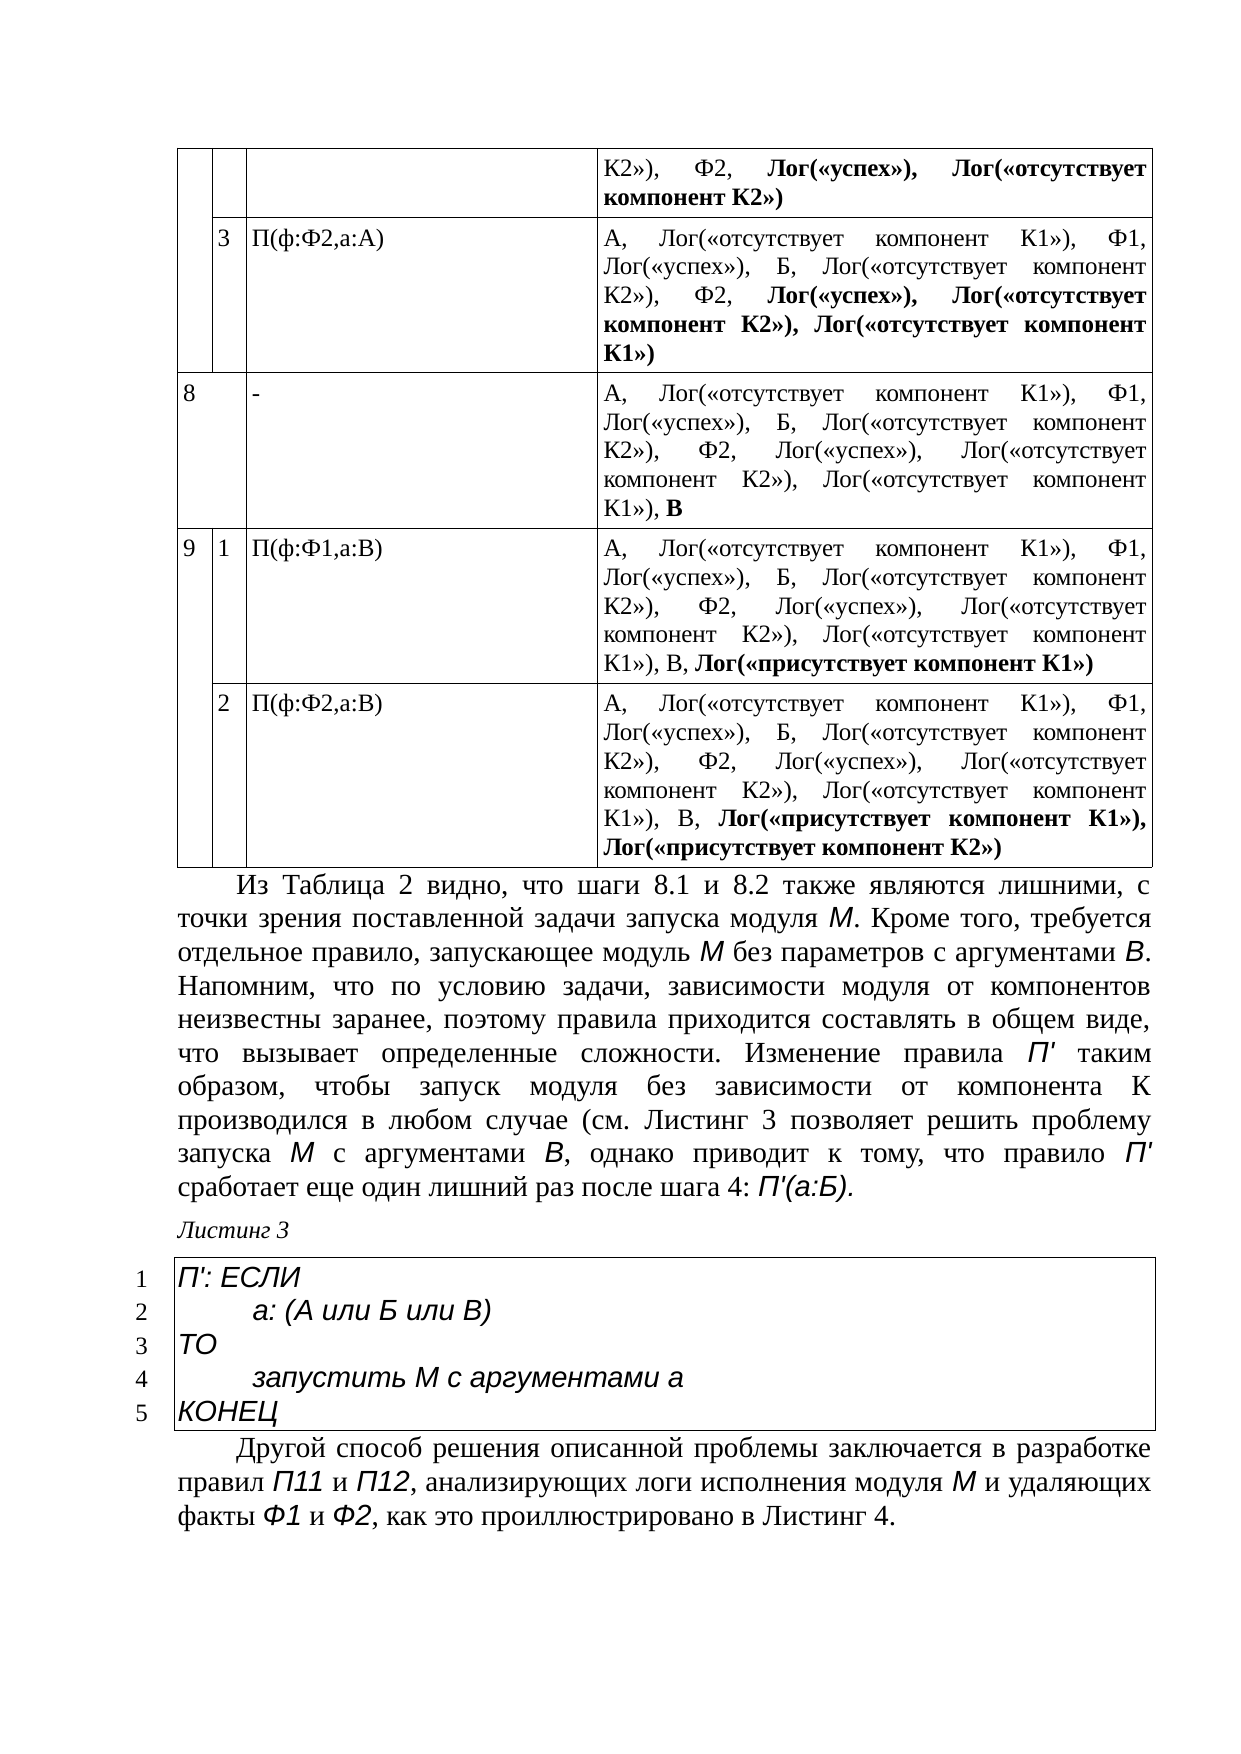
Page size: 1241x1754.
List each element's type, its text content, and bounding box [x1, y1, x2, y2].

table_cell [213, 149, 246, 217]
text КОНЕЦ [175, 1391, 1155, 1430]
text а: (А или Б или В) [177, 1293, 1152, 1327]
text Листинг 3 [177, 1215, 1152, 1244]
table_cell - [247, 373, 597, 527]
table_cell 8 [178, 373, 246, 527]
text Другой способ решения описанной проблемы заключается в разработке правил П11 и П12, анализирующих логи исполнения модуля М и удаляющих факты Ф1 и Ф2, как это проиллюстрировано в Листинг 4. [177, 1431, 1152, 1531]
text П': ЕСЛИ [175, 1258, 1155, 1293]
text Из Таблица 2 видно, что шаги 8.1 и 8.2 также являются лишними, с точки зрения поставленной задачи запуска модуля М. Кроме того, требуется отдельное правило, запускающее модуль М без параметров с аргументами В. Напомним, что по условию задачи, зависимости модуля от компонентов неизвестны заранее, поэтому правила приходится составлять в общем виде, что вызывает определенные сложности. Изменение правила П' таким образом, чтобы запуск модуля без зависимости от компонента К производился в любом случае (см. Листинг 3 позволяет решить проблему запуска М с аргументами В, однако приводит к тому, что правило П' сработает еще один лишний раз после шага 4: П'(а:Б). [177, 868, 1152, 1203]
table_cell [247, 149, 597, 217]
table_cell А, Лог(«отсутствует компонент К1»), Ф1, Лог(«успех»), Б, Лог(«отсутствует компонент К2»), Ф2, Лог(«успех»), Лог(«отсутствует компонент К2»), Лог(«отсутствует компонент К1») [598, 218, 1152, 372]
table_cell 3 [213, 218, 246, 372]
table_cell П(ф:Ф1,а:В) [247, 529, 597, 683]
table_cell А, Лог(«отсутствует компонент К1»), Ф1, Лог(«успех»), Б, Лог(«отсутствует компонент К2»), Ф2, Лог(«успех»), Лог(«отсутствует компонент К2»), Лог(«отсутствует компонент К1»), В, Лог(«присутствует компонент К1») [598, 529, 1152, 683]
table_cell К2»), Ф2, Лог(«успех»), Лог(«отсутствует компонент К2») [598, 149, 1152, 217]
table_cell 1 [213, 529, 246, 683]
table_cell 9 [178, 529, 212, 867]
table_cell П(ф:Ф2,а:В) [247, 684, 597, 867]
table_cell [178, 149, 212, 372]
text запустить М с аргументами а [177, 1360, 1152, 1391]
table_cell А, Лог(«отсутствует компонент К1»), Ф1, Лог(«успех»), Б, Лог(«отсутствует компонент К2»), Ф2, Лог(«успех»), Лог(«отсутствует компонент К2»), Лог(«отсутствует компонент К1»), В, Лог(«присутствует компонент К1»), Лог(«присутствует компонент К2») [598, 684, 1152, 867]
table_cell 2 [213, 684, 246, 867]
table_cell А, Лог(«отсутствует компонент К1»), Ф1, Лог(«успех»), Б, Лог(«отсутствует компонент К2»), Ф2, Лог(«успех»), Лог(«отсутствует компонент К2»), Лог(«отсутствует компонент К1»), В [598, 373, 1152, 527]
table_cell П(ф:Ф2,а:А) [247, 218, 597, 372]
text ТО [177, 1327, 1152, 1360]
